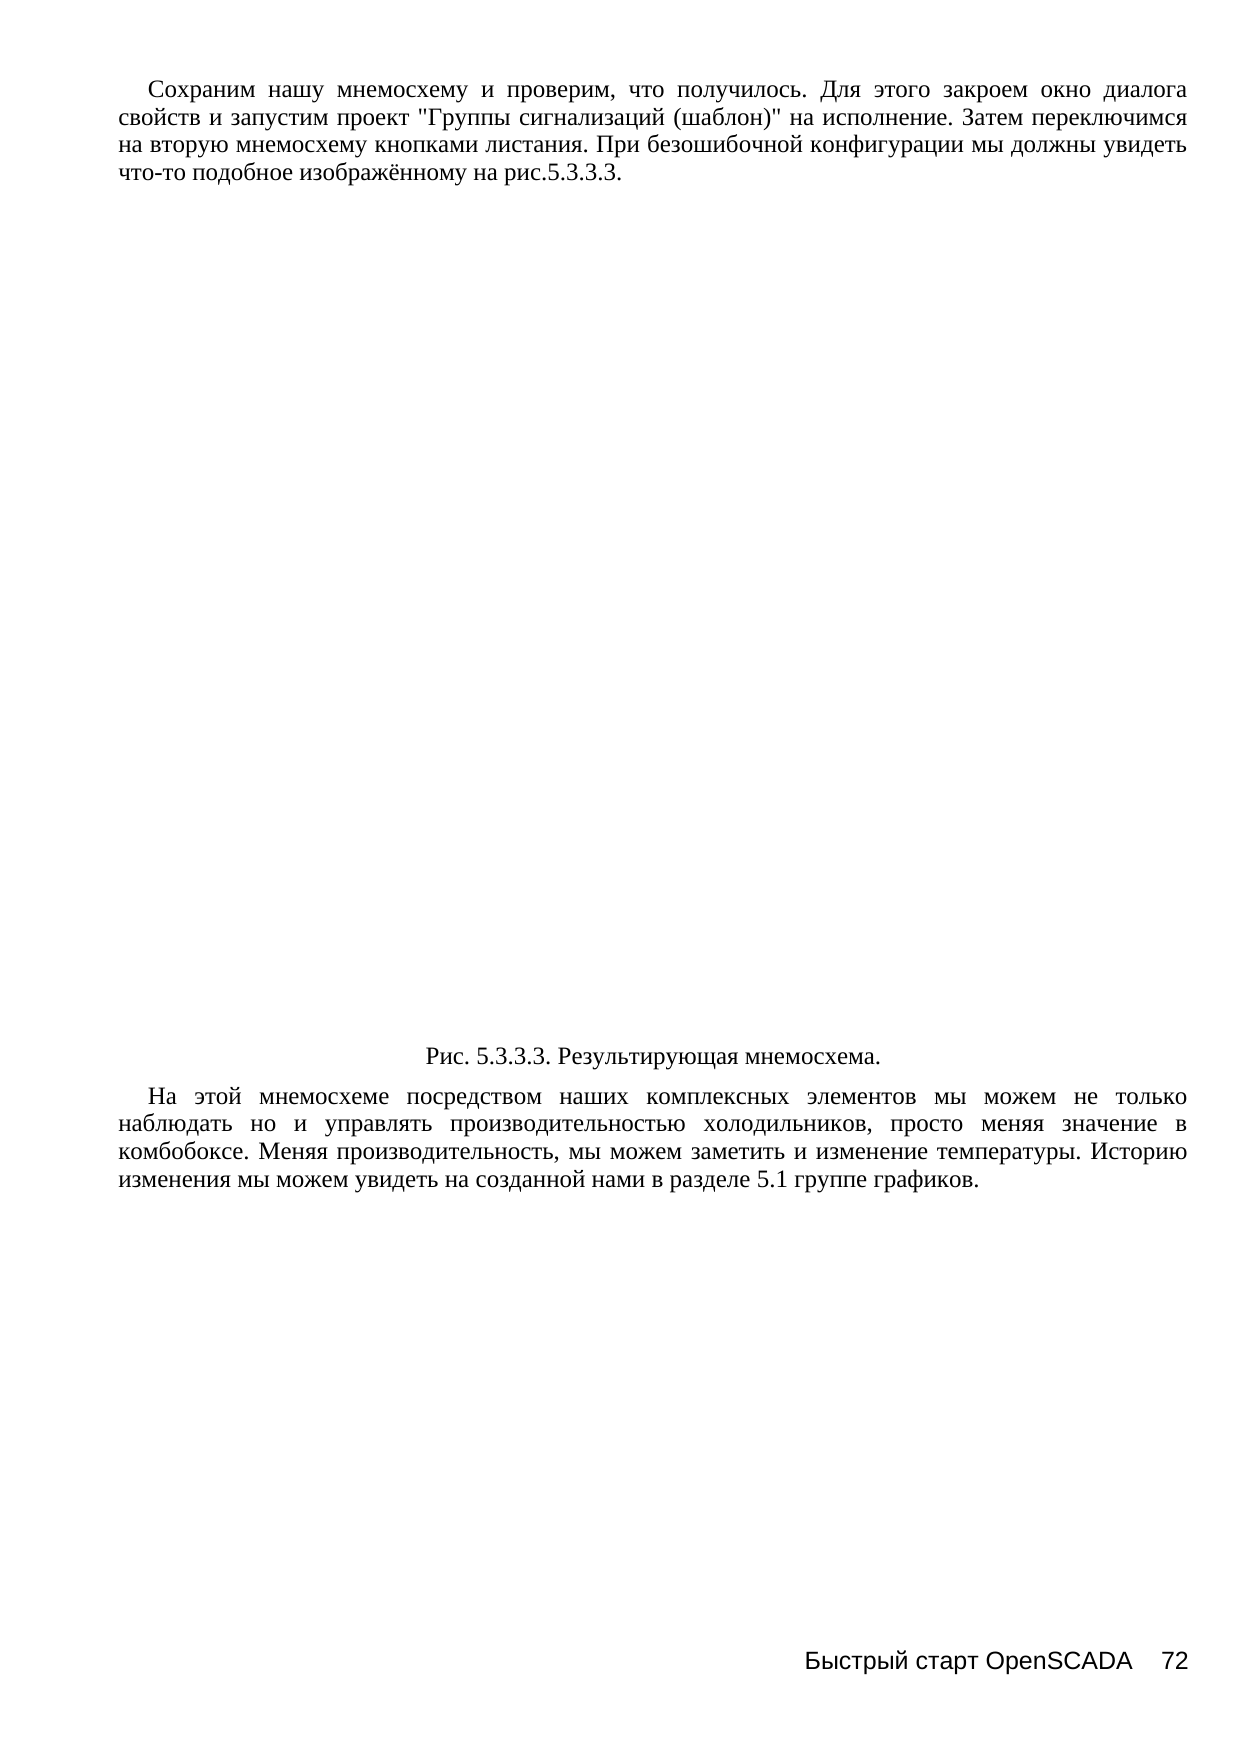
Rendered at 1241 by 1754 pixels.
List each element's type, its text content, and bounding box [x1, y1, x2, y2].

text Рис. 5.3.3.3. Результирующая мнемосхема. [118, 198, 1188, 1070]
text На этой мнемосхеме посредством наших комплексных элементов мы можем не только наблюдать но и управлять производительностью холодильников, просто меняя значение в комбобоксе. Меняя производительность, мы можем заметить и изменение температуры. Историю изменения мы можем увидеть на созданной нами в разделе 5.1 группе графиков. [118, 1082, 1188, 1193]
text Сохраним нашу мнемосхему и проверим, что получилось. Для этого закроем окно диалога свойств и запустим проект "Группы сигнализаций (шаблон)" на исполнение. Затем переключимся на вторую мнемосхему кнопками листания. При безошибочной конфигурации мы должны увидеть что-то подобное изображённому на рис.5.3.3.3. [118, 75, 1188, 186]
